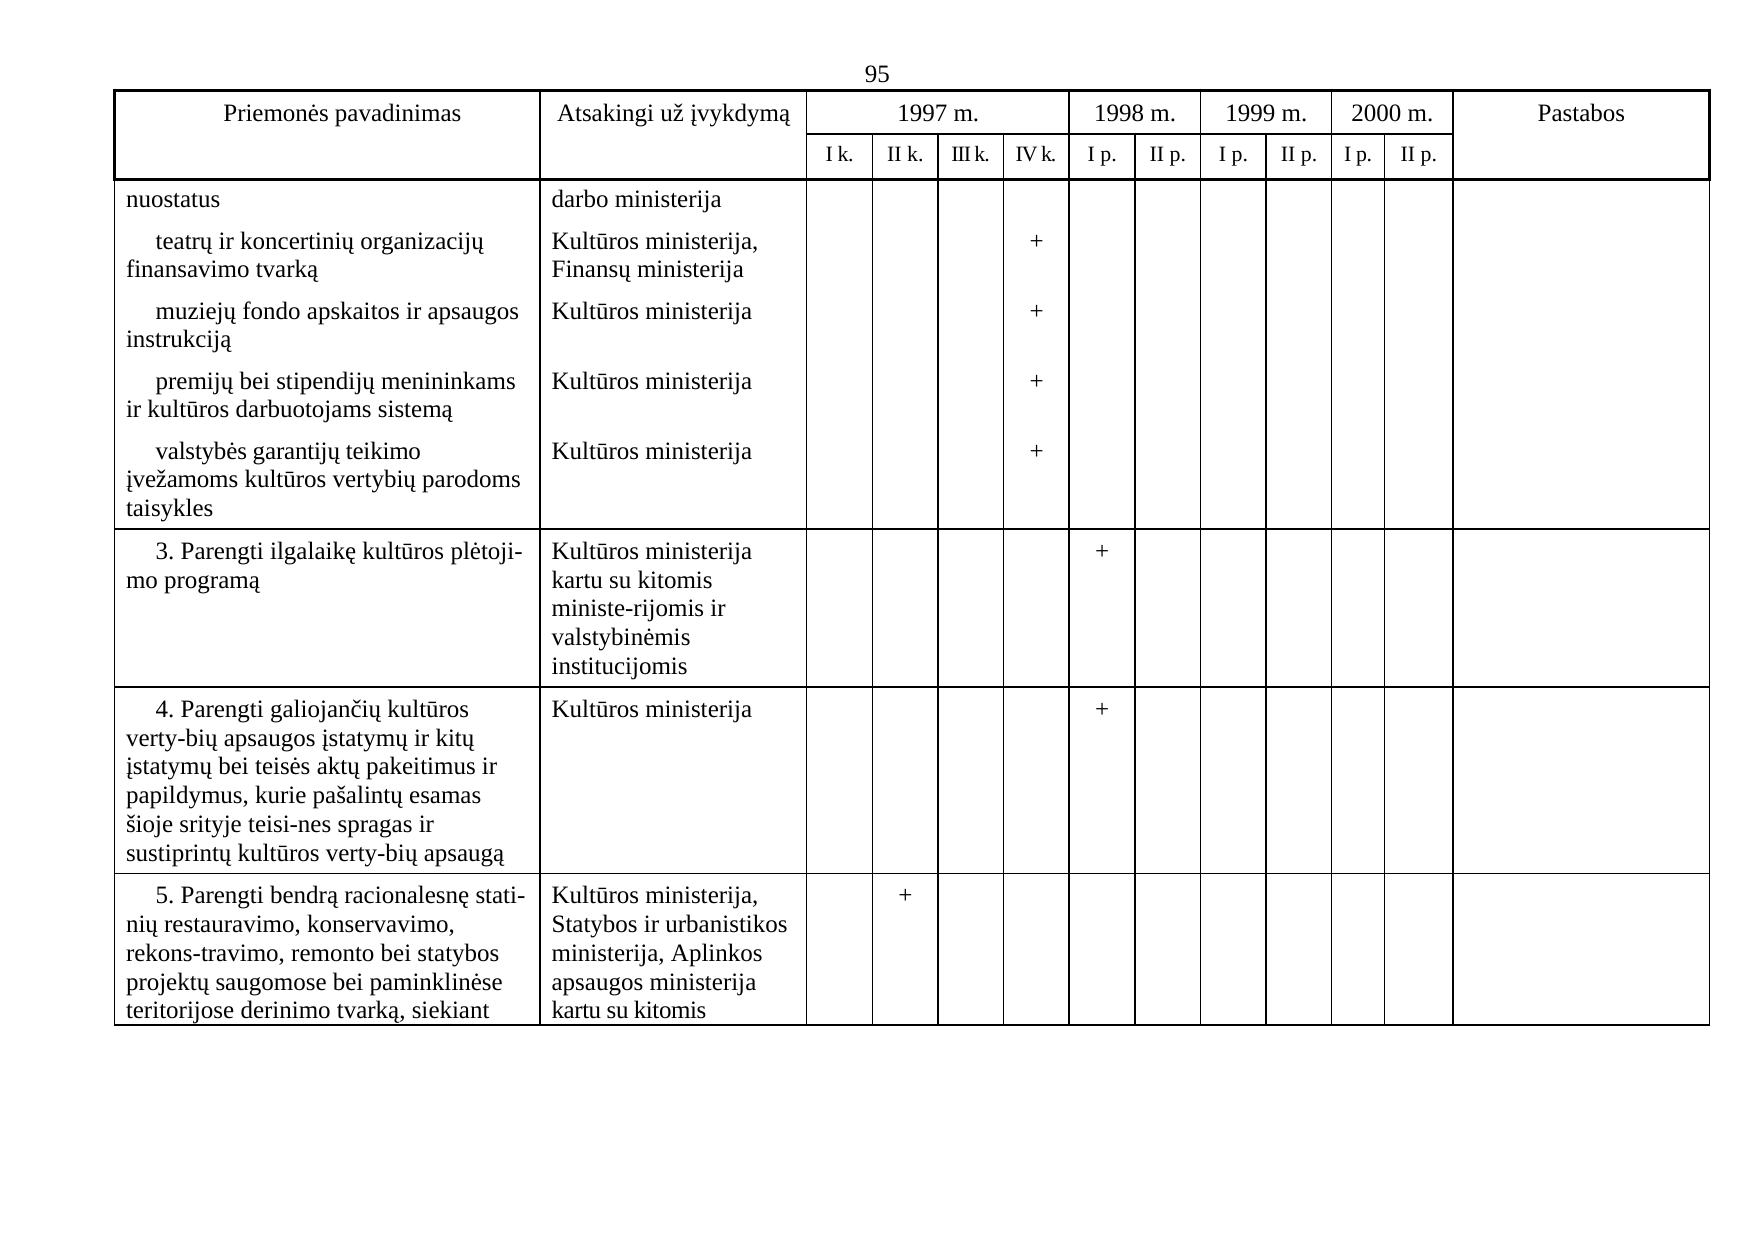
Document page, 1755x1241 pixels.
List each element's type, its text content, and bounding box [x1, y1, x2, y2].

table_cell [1454, 688, 1709, 873]
table_cell [939, 530, 1003, 686]
table_cell II k. [873, 135, 937, 178]
table_cell 5. Parengti bendrą racionalesnę stati-nių restauravimo, konservavimo, rekons-travimo, remonto bei statybos projektų saugomose bei paminklinėse teritorijose derinimo tvarką, siekiant [115, 874, 539, 1024]
table_cell [1136, 360, 1200, 429]
table_cell + [1070, 688, 1134, 873]
table_cell [1385, 360, 1452, 429]
table_cell [1267, 430, 1331, 528]
table_cell + [1004, 360, 1068, 429]
table_cell [1070, 430, 1134, 528]
table_cell [939, 874, 1003, 1024]
table_cell Kultūros ministerija, Statybos ir urbanistikos ministerija, Aplinkos apsaugos ministerija kartu su kitomis [541, 874, 806, 1024]
table_cell + [1070, 530, 1134, 686]
table_cell [873, 181, 937, 219]
table_cell [1332, 181, 1384, 219]
table_cell I k. [807, 135, 872, 178]
table_cell [1385, 181, 1452, 219]
table_cell [1385, 220, 1452, 289]
table_cell [1070, 220, 1134, 289]
table_cell 3. Parengti ilgalaikę kultūros plėtoji-mo programą [115, 530, 539, 686]
table_cell teatrų ir koncertinių organizacijų finansavimo tvarką [115, 220, 539, 289]
table_header 1998 m. [1070, 92, 1200, 133]
table_cell Kultūros ministerija [541, 360, 806, 429]
table_cell [1267, 360, 1331, 429]
table_cell Kultūros ministerija [541, 430, 806, 528]
table_cell [1332, 360, 1384, 429]
table_cell [939, 181, 1003, 219]
table_cell + [873, 874, 937, 1024]
table_cell [1201, 290, 1265, 359]
table_cell [939, 360, 1003, 429]
table_cell [116, 133, 539, 178]
table_cell II p. [1136, 135, 1200, 178]
table_cell [873, 688, 937, 873]
table_cell [1004, 688, 1068, 873]
table_cell [807, 688, 872, 873]
table_cell [1267, 688, 1331, 873]
table_cell [873, 430, 937, 528]
table_cell [1385, 290, 1452, 359]
table_header 2000 m. [1332, 92, 1452, 133]
table_cell [1332, 688, 1384, 873]
table_header Pastabos [1454, 92, 1708, 133]
table_header 1997 m. [807, 92, 1068, 133]
table_cell Kultūros ministerija kartu su kitomis ministe-rijomis ir valstybinėmis institucijomis [541, 530, 806, 686]
table_cell [807, 181, 872, 219]
table_cell [807, 530, 872, 686]
table_cell [1332, 430, 1384, 528]
table_cell [1004, 874, 1068, 1024]
table_cell [807, 290, 872, 359]
table_cell [1385, 874, 1452, 1024]
table_cell darbo ministerija [541, 181, 806, 219]
table_cell [1454, 530, 1709, 686]
table_cell [807, 874, 872, 1024]
table_cell [1136, 290, 1200, 359]
table_cell [1332, 290, 1384, 359]
table_cell [1201, 688, 1265, 873]
table_cell [1454, 181, 1709, 219]
table_cell [807, 430, 872, 528]
table_cell I p. [1332, 135, 1384, 178]
table_cell I p. [1070, 135, 1134, 178]
table_cell [873, 530, 937, 686]
table_cell [1201, 530, 1265, 686]
table_cell [807, 360, 872, 429]
table_cell [1454, 360, 1709, 429]
table_cell [1136, 874, 1200, 1024]
table_cell [1267, 290, 1331, 359]
table_cell [807, 220, 872, 289]
table_cell [1136, 220, 1200, 289]
table_cell IV k. [1004, 135, 1068, 178]
table_cell [939, 220, 1003, 289]
table_cell [1201, 220, 1265, 289]
table_cell [1267, 530, 1331, 686]
table_cell [1136, 181, 1200, 219]
table_cell [873, 360, 937, 429]
table_cell [1201, 360, 1265, 429]
table_cell [1267, 220, 1331, 289]
table_cell [939, 290, 1003, 359]
table_cell nuostatus [115, 181, 539, 219]
table_cell [1004, 530, 1068, 686]
table_cell [1454, 874, 1709, 1024]
table_cell [1454, 133, 1708, 178]
table_cell [939, 688, 1003, 873]
table_cell [1136, 530, 1200, 686]
table_cell [1385, 430, 1452, 528]
table_cell premijų bei stipendijų menininkams ir kultūros darbuotojams sistemą [115, 360, 539, 429]
table_cell [1136, 688, 1200, 873]
table_cell muziejų fondo apskaitos ir apsaugos instrukciją [115, 290, 539, 359]
table_cell [1385, 530, 1452, 686]
table_cell [1136, 430, 1200, 528]
table_cell Kultūros ministerija [541, 290, 806, 359]
table_cell [541, 133, 806, 178]
table_cell [873, 220, 937, 289]
table_cell [1454, 220, 1709, 289]
table_cell Kultūros ministerija, Finansų ministerija [541, 220, 806, 289]
table_cell [1070, 290, 1134, 359]
table_cell [1201, 181, 1265, 219]
table_cell II p. [1267, 135, 1331, 178]
table_cell [1201, 430, 1265, 528]
table_cell II p. [1385, 135, 1452, 178]
table_cell Kultūros ministerija [541, 688, 806, 873]
table_cell [1332, 874, 1384, 1024]
table_header 1999 m. [1201, 92, 1331, 133]
table_cell + [1004, 220, 1068, 289]
table_header Priemonės pavadinimas [116, 92, 539, 133]
table_cell [1454, 290, 1709, 359]
table_cell [1267, 874, 1331, 1024]
table_cell [873, 290, 937, 359]
table_cell [1267, 181, 1331, 219]
table_cell 4. Parengti galiojančių kultūros verty-bių apsaugos įstatymų ir kitų įstatymų bei teisės aktų pakeitimus ir papildymus, kurie pašalintų esamas šioje srityje teisi-nes spragas ir sustiprintų kultūros verty-bių apsaugą [115, 688, 539, 873]
table_cell [939, 430, 1003, 528]
table_cell [1454, 430, 1709, 528]
table_cell valstybės garantijų teikimo įvežamoms kultūros vertybių parodoms taisykles [115, 430, 539, 528]
table_cell [1004, 181, 1068, 219]
table_cell + [1004, 430, 1068, 528]
table_cell + [1004, 290, 1068, 359]
table_cell [1385, 688, 1452, 873]
table_cell III k. [939, 135, 1003, 178]
table_cell [1332, 220, 1384, 289]
table_header Atsakingi už įvykdymą [541, 92, 806, 133]
table_cell [1070, 181, 1134, 219]
table_cell [1332, 530, 1384, 686]
table_cell I p. [1201, 135, 1265, 178]
table_cell [1070, 360, 1134, 429]
table_cell [1070, 874, 1134, 1024]
table_cell [1201, 874, 1265, 1024]
